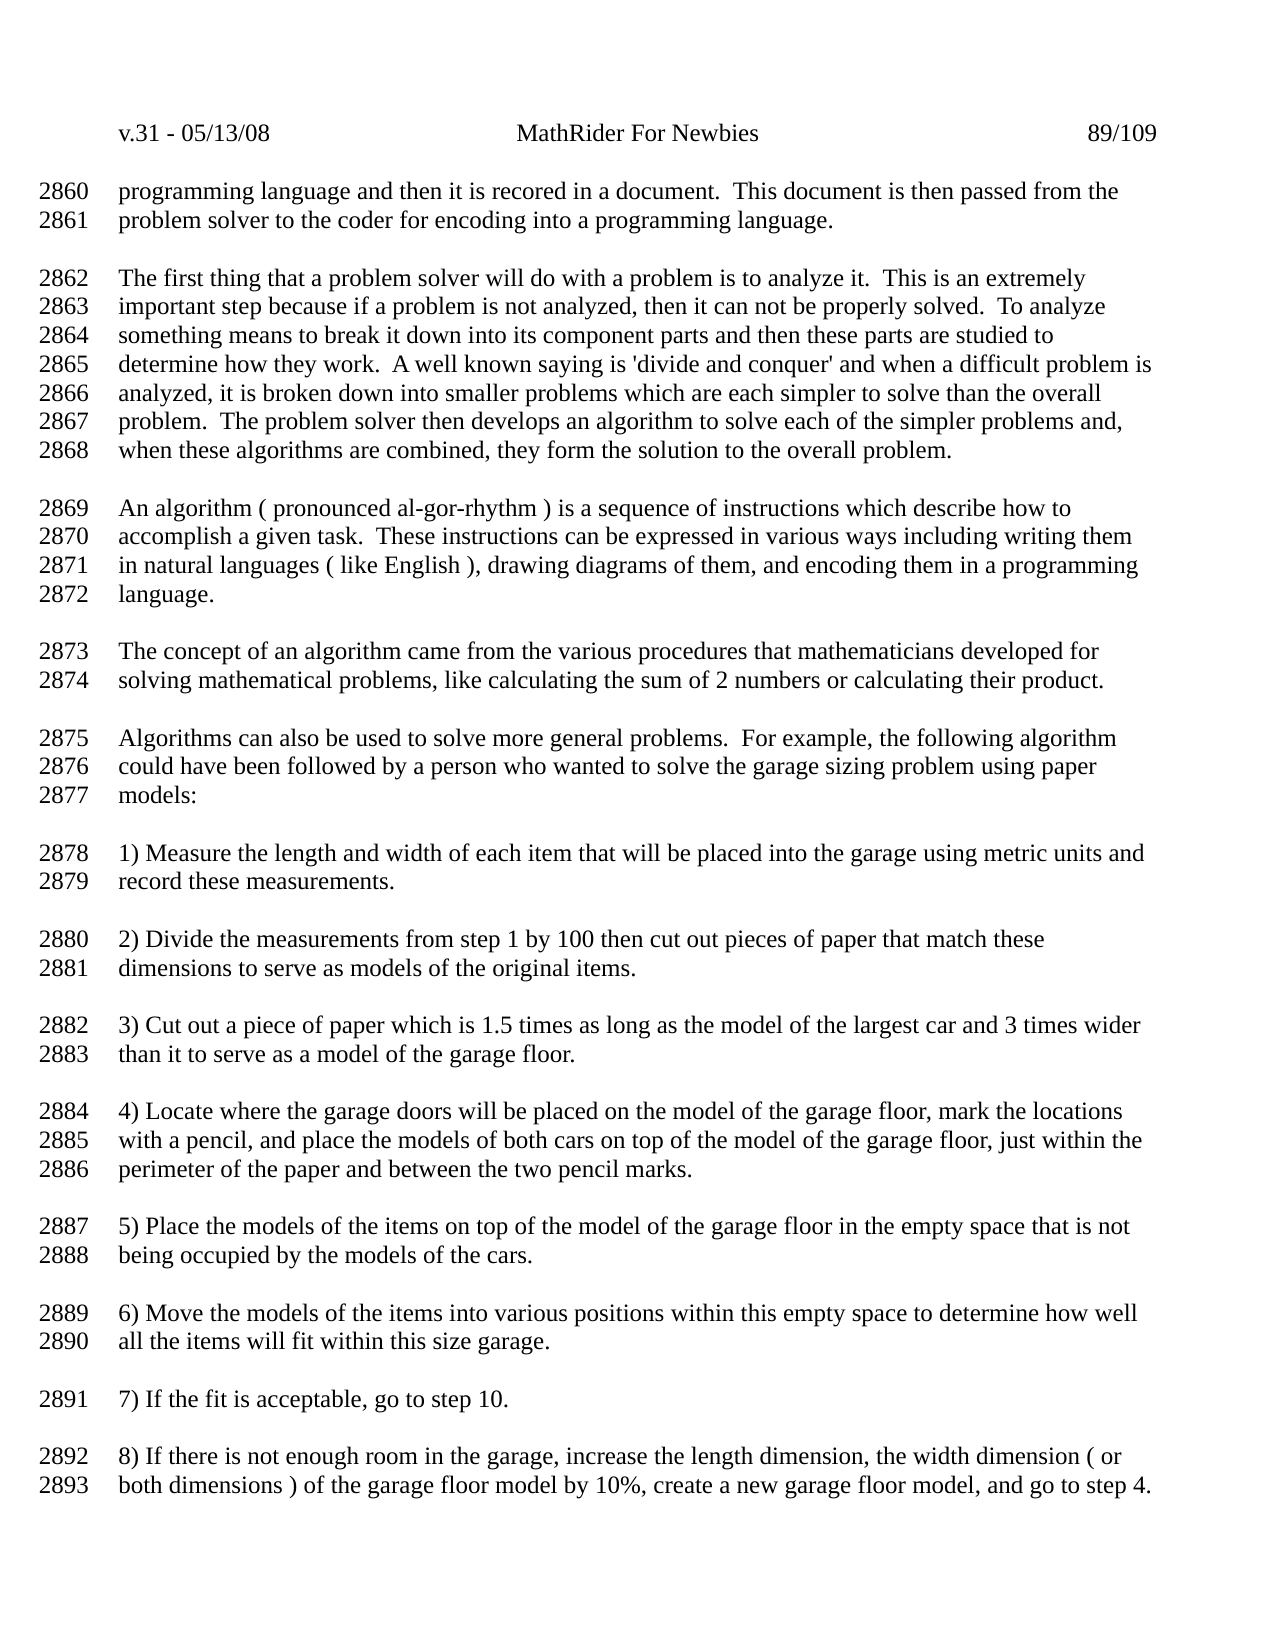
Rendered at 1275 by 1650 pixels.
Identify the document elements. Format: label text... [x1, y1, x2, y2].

text 3) Cut out a piece of paper which is 1.5 times as long as the model of the largest car and 3 times wider than it to serve as a model of the garage floor. [118, 1010, 1157, 1068]
text Algorithms can also be used to solve more general problems. For example, the following algorithm could have been followed by a person who wanted to solve the garage sizing problem using paper models: [118, 723, 1157, 809]
text 5) Place the models of the items on top of the model of the garage floor in the empty space that is not being occupied by the models of the cars. [118, 1211, 1157, 1269]
text 8) If there is not enough room in the garage, increase the length dimension, the width dimension ( or both dimensions ) of the garage floor model by 10%, create a new garage floor model, and go to step 4. [118, 1441, 1157, 1499]
text 7) If the fit is acceptable, go to step 10. [118, 1384, 1157, 1413]
text 6) Move the models of the items into various positions within this empty space to determine how well all the items will fit within this size garage. [118, 1298, 1157, 1355]
text 4) Locate where the garage doors will be placed on the model of the garage floor, mark the locations with a pencil, and place the models of both cars on top of the model of the garage floor, just within the perimeter of the paper and between the two pencil marks. [118, 1096, 1157, 1183]
text The concept of an algorithm came from the various procedures that mathematicians developed for solving mathematical problems, like calculating the sum of 2 numbers or calculating their product. [118, 636, 1157, 694]
text 2) Divide the measurements from step 1 by 100 then cut out pieces of paper that match these dimensions to serve as models of the original items. [118, 924, 1157, 981]
text programming language and then it is recored in a document. This document is then passed from the problem solver to the coder for encoding into a programming language. [118, 176, 1157, 234]
text 1) Measure the length and width of each item that will be placed into the garage using metric units and record these measurements. [118, 838, 1157, 895]
text The first thing that a problem solver will do with a problem is to analyze it. This is an extremely important step because if a problem is not analyzed, then it can not be properly solved. To analyze something means to break it down into its component parts and then these parts are studied to determine how they work. A well known saying is 'divide and conquer' and when a difficult problem is analyzed, it is broken down into smaller problems which are each simpler to solve than the overall problem. The problem solver then develops an algorithm to solve each of the simpler problems and, when these algorithms are combined, they form the solution to the overall problem. [118, 263, 1157, 464]
text An algorithm ( pronounced al-gor-rhythm ) is a sequence of instructions which describe how to accomplish a given task. These instructions can be expressed in various ways including writing them in natural languages ( like English ), drawing diagrams of them, and encoding them in a programming language. [118, 493, 1157, 608]
